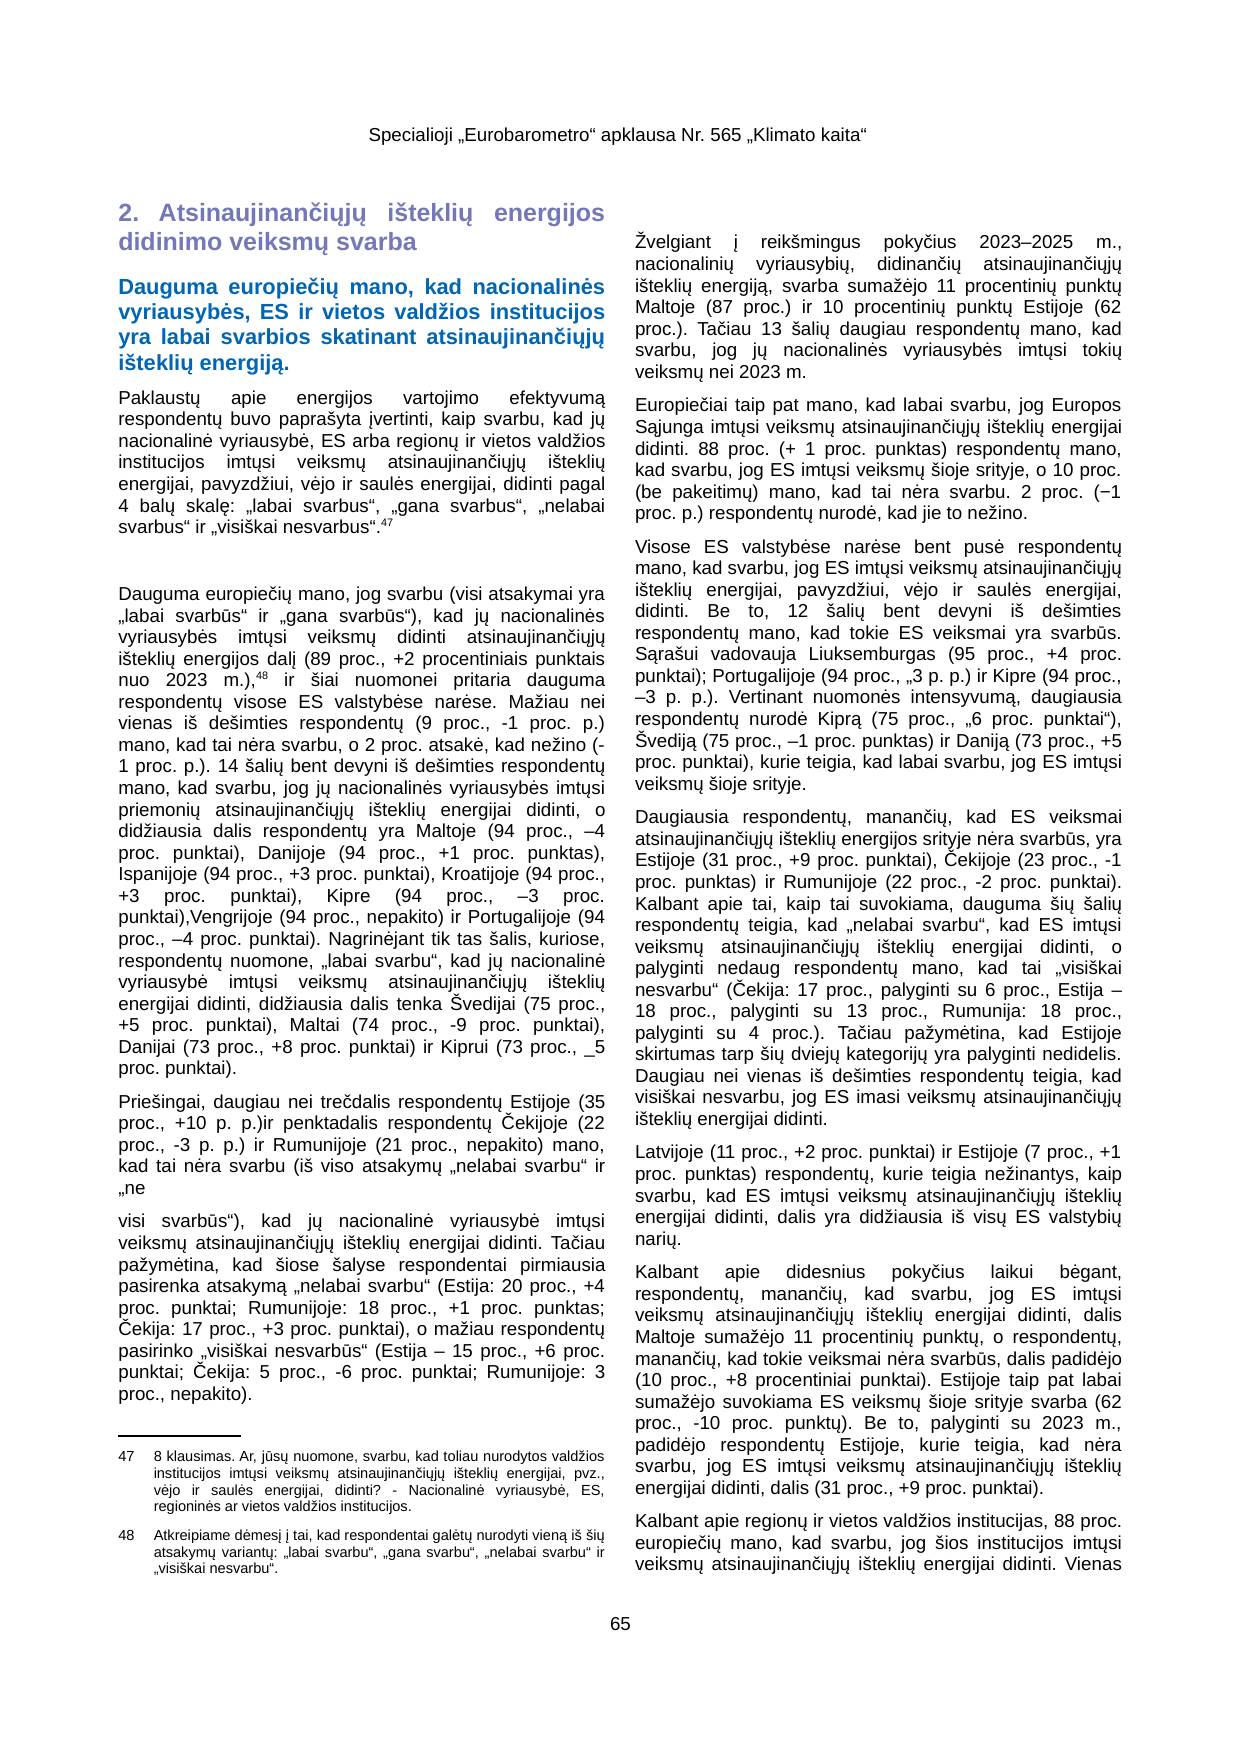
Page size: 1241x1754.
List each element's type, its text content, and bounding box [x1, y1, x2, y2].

text Atkreipiame dėmesį į tai, kad respondentai galėtų nurodyti vieną iš šių atsakymų variantų: „labai svarbu“, „gana svarbu“, „nelabai svarbu“ ir „visiškai nesvarbu“. [118, 1527, 605, 1577]
text Kalbant apie didesnius pokyčius laikui bėgant, respondentų, manančių, kad svarbu, jog ES imtųsi veiksmų atsinaujinančiųjų išteklių energijai didinti, dalis Maltoje sumažėjo 11 procentinių punktų, o respondentų, manančių, kad tokie veiksmai nėra svarbūs, dalis padidėjo (10 proc., +8 procentiniai punktai). Estijoje taip pat labai sumažėjo suvokiama ES veiksmų šioje srityje svarba (62 proc., -10 proc. punktų). Be to, palyginti su 2023 m., padidėjo respondentų Estijoje, kurie teigia, kad nėra svarbu, jog ES imtųsi veiksmų atsinaujinančiųjų išteklių energijai didinti, dalis (31 proc., +9 proc. punktai). [635, 1261, 1122, 1498]
text Europiečiai taip pat mano, kad labai svarbu, jog Europos Sąjunga imtųsi veiksmų atsinaujinančiųjų išteklių energijai didinti. 88 proc. (+ 1 proc. punktas) respondentų mano, kad svarbu, jog ES imtųsi veiksmų šioje srityje, o 10 proc. (be pakeitimų) mano, kad tai nėra svarbu. 2 proc. (−1 proc. p.) respondentų nurodė, kad jie to nežino. [635, 394, 1122, 523]
text Latvijoje (11 proc., +2 proc. punktai) ir Estijoje (7 proc., +1 proc. punktas) respondentų, kurie teigia nežinantys, kaip svarbu, kad ES imtųsi veiksmų atsinaujinančiųjų išteklių energijai didinti, dalis yra didžiausia iš visų ES valstybių narių. [635, 1141, 1122, 1249]
text Priešingai, daugiau nei trečdalis respondentų Estijoje (35 proc., +10 p. p.)ir penktadalis respondentų Čekijoje (22 proc., -3 p. p.) ir Rumunijoje (21 proc., nepakito) mano, kad tai nėra svarbu (iš viso atsakymų „nelabai svarbu“ ir „ne [118, 1091, 605, 1198]
text Paklaustų apie energijos vartojimo efektyvumą respondentų buvo paprašyta įvertinti, kaip svarbu, kad jų nacionalinė vyriausybė, ES arba regionų ir vietos valdžios institucijos imtųsi veiksmų atsinaujinančiųjų išteklių energijai, pavyzdžiui, vėjo ir saulės energijai, didinti pagal 4 balų skalę: „labai svarbus“, „gana svarbus“, „nelabai svarbus“ ir „visiškai nesvarbus“. [118, 387, 605, 537]
text Žvelgiant į reikšmingus pokyčius 2023–2025 m., nacionalinių vyriausybių, didinančių atsinaujinančiųjų išteklių energiją, svarba sumažėjo 11 procentinių punktų Maltoje (87 proc.) ir 10 procentinių punktų Estijoje (62 proc.). Tačiau 13 šalių daugiau respondentų mano, kad svarbu, jog jų nacionalinės vyriausybės imtųsi tokių veiksmų nei 2023 m. [635, 231, 1122, 382]
text Dauguma europiečių mano, kad nacionalinės vyriausybės, ES ir vietos valdžios institucijos yra labai svarbios skatinant atsinaujinančiųjų išteklių energiją. [118, 274, 605, 375]
text 8 klausimas. Ar, jūsų nuomone, svarbu, kad toliau nurodytos valdžios institucijos imtųsi veiksmų atsinaujinančiųjų išteklių energijai, pvz., vėjo ir saulės energijai, didinti? - Nacionalinė vyriausybė, ES, regioninės ar vietos valdžios institucijos. [118, 1448, 605, 1515]
text Visose ES valstybėse narėse bent pusė respondentų mano, kad svarbu, jog ES imtųsi veiksmų atsinaujinančiųjų išteklių energijai, pavyzdžiui, vėjo ir saulės energijai, didinti. Be to, 12 šalių bent devyni iš dešimties respondentų mano, kad tokie ES veiksmai yra svarbūs. Sąrašui vadovauja Liuksemburgas (95 proc., +4 proc. punktai); Portugalijoje (94 proc., „3 p. p.) ir Kipre (94 proc., –3 p. p.). Vertinant nuomonės intensyvumą, daugiausia respondentų nurodė Kiprą (75 proc., „6 proc. punktai“), Švediją (75 proc., –1 proc. punktas) ir Daniją (73 proc., +5 proc. punktai), kurie teigia, kad labai svarbu, jog ES imtųsi veiksmų šioje srityje. [635, 535, 1122, 794]
subtitle 2. Atsinaujinančiųjų išteklių energijos didinimo veiksmų svarba [118, 198, 605, 255]
text visi svarbūs“), kad jų nacionalinė vyriausybė imtųsi veiksmų atsinaujinančiųjų išteklių energijai didinti. Tačiau pažymėtina, kad šiose šalyse respondentai pirmiausia pasirenka atsakymą „nelabai svarbu“ (Estija: 20 proc., +4 proc. punktai; Rumunijoje: 18 proc., +1 proc. punktas; Čekija: 17 proc., +3 proc. punktai), o mažiau respondentų pasirinko „visiškai nesvarbūs“ (Estija – 15 proc., +6 proc. punktai; Čekija: 5 proc., -6 proc. punktai; Rumunijoje: 3 proc., nepakito). [118, 1210, 605, 1404]
text Dauguma europiečių mano, jog svarbu (visi atsakymai yra „labai svarbūs“ ir „gana svarbūs“), kad jų nacionalinės vyriausybės imtųsi veiksmų didinti atsinaujinančiųjų išteklių energijos dalį (89 proc., +2 procentiniais punktais nuo 2023 m.), ir šiai nuomonei pritaria dauguma respondentų visose ES valstybėse narėse. Mažiau nei vienas iš dešimties respondentų (9 proc., -1 proc. p.) mano, kad tai nėra svarbu, o 2 proc. atsakė, kad nežino (-1 proc. p.). 14 šalių bent devyni iš dešimties respondentų mano, kad svarbu, jog jų nacionalinės vyriausybės imtųsi priemonių atsinaujinančiųjų išteklių energijai didinti, o didžiausia dalis respondentų yra Maltoje (94 proc., –4 proc. punktai), Danijoje (94 proc., +1 proc. punktas), Ispanijoje (94 proc., +3 proc. punktai), Kroatijoje (94 proc., +3 proc. punktai), Kipre (94 proc., –3 proc. punktai),Vengrijoje (94 proc., nepakito) ir Portugalijoje (94 proc., –4 proc. punktai). Nagrinėjant tik tas šalis, kuriose, respondentų nuomone, „labai svarbu“, kad jų nacionalinė vyriausybė imtųsi veiksmų atsinaujinančiųjų išteklių energijai didinti, didžiausia dalis tenka Švedijai (75 proc., +5 proc. punktai), Maltai (74 proc., -9 proc. punktai), Danijai (73 proc., +8 proc. punktai) ir Kiprui (73 proc., _5 proc. punktai). [118, 583, 605, 1079]
text Kalbant apie regionų ir vietos valdžios institucijas, 88 proc. europiečių mano, kad svarbu, jog šios institucijos imtųsi veiksmų atsinaujinančiųjų išteklių energijai didinti. Vienas [635, 1510, 1122, 1575]
text Daugiausia respondentų, manančių, kad ES veiksmai atsinaujinančiųjų išteklių energijos srityje nėra svarbūs, yra Estijoje (31 proc., +9 proc. punktai), Čekijoje (23 proc., -1 proc. punktas) ir Rumunijoje (22 proc., -2 proc. punktai). Kalbant apie tai, kaip tai suvokiama, dauguma šių šalių respondentų teigia, kad „nelabai svarbu“, kad ES imtųsi veiksmų atsinaujinančiųjų išteklių energijai didinti, o palyginti nedaug respondentų mano, kad tai „visiškai nesvarbu“ (Čekija: 17 proc., palyginti su 6 proc., Estija – 18 proc., palyginti su 13 proc., Rumunija: 18 proc., palyginti su 4 proc.). Tačiau pažymėtina, kad Estijoje skirtumas tarp šių dviejų kategorijų yra palyginti nedidelis. Daugiau nei vienas iš dešimties respondentų teigia, kad visiškai nesvarbu, jog ES imasi veiksmų atsinaujinančiųjų išteklių energijai didinti. [635, 806, 1122, 1129]
